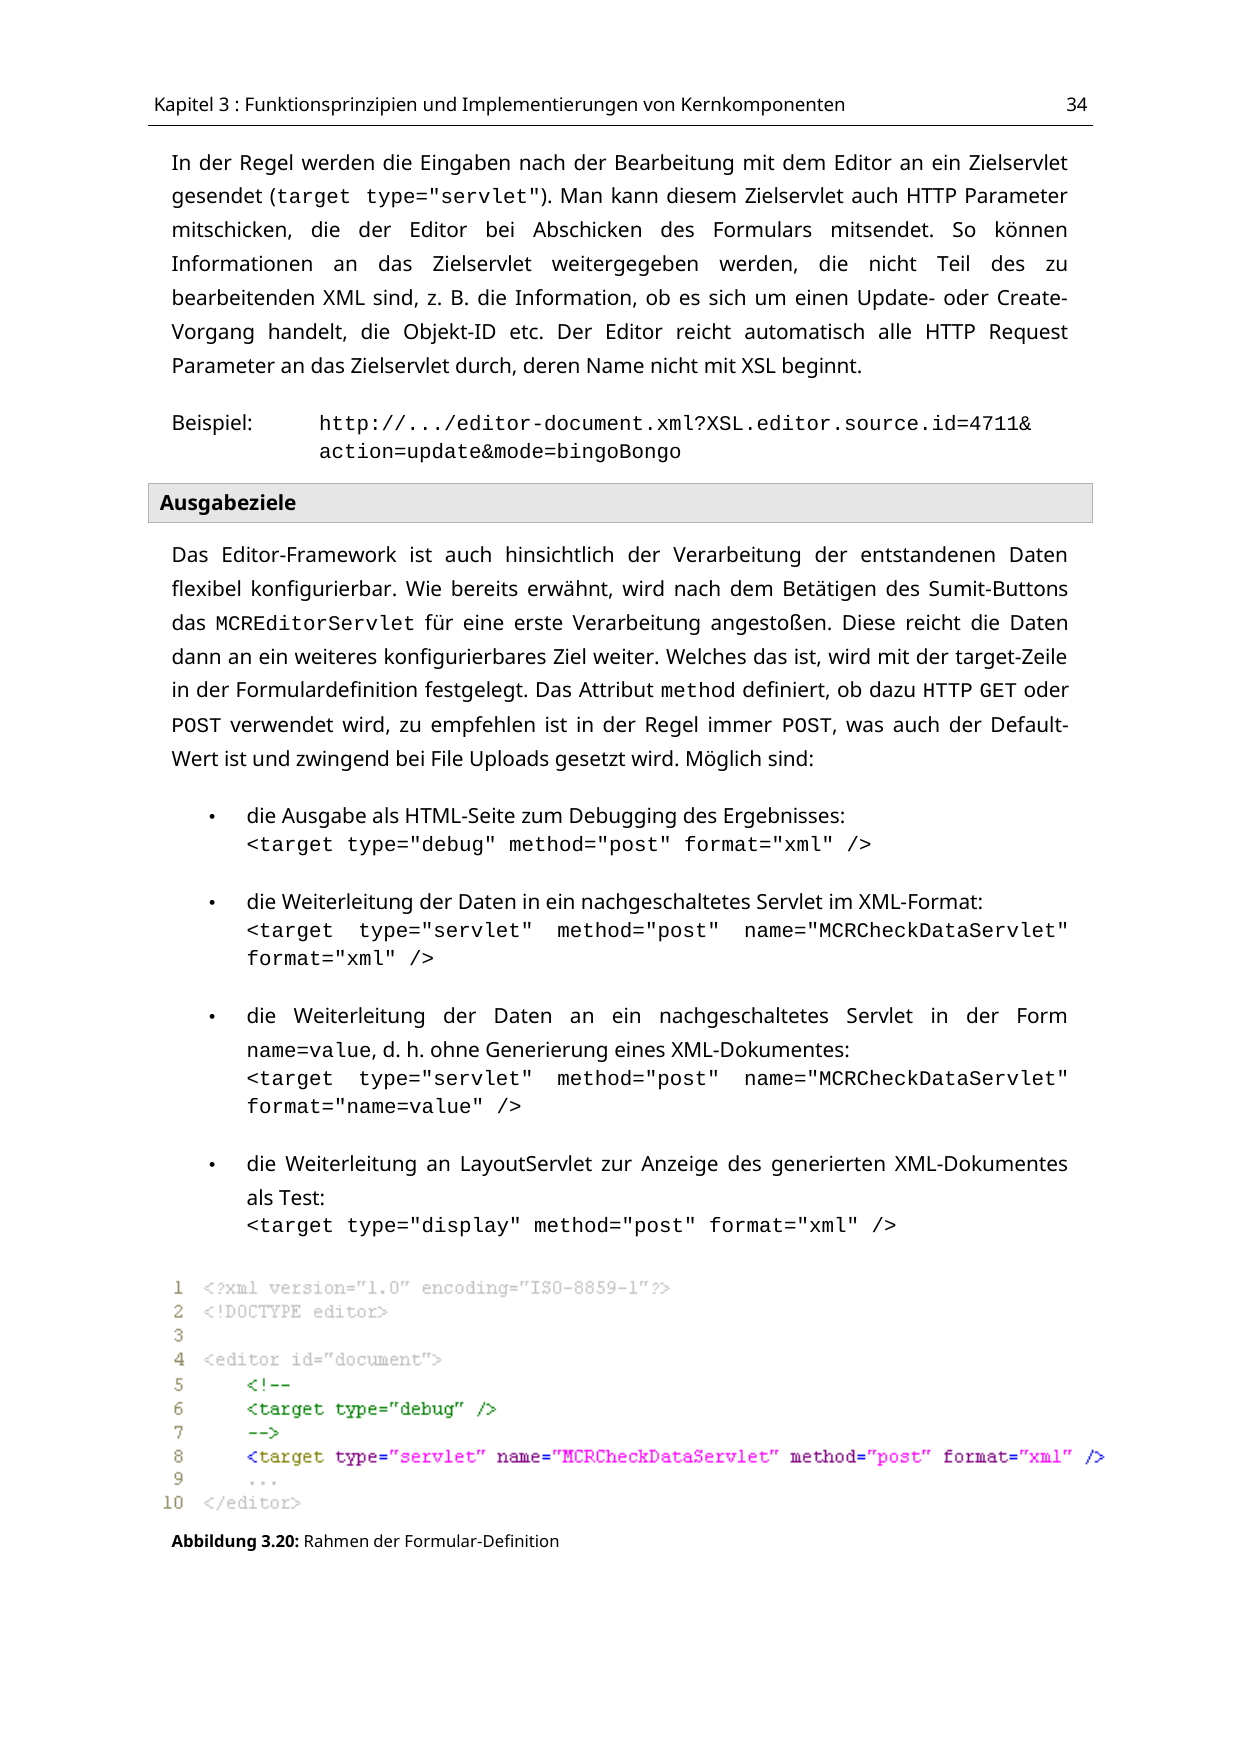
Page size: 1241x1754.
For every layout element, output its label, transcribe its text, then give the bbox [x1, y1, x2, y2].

table_header Ausgabeziele [149, 484, 1092, 522]
text Beispiel: http://.../editor-document.xml?XSL.editor.source.id=4711& action=update&mode=bingoBongo [171, 408, 1069, 465]
list die Weiterleitung an LayoutServlet zur Anzeige des generierten XML-Dokumentes als Test: <target type="display" method="post" format="xml" /> [209, 1149, 1069, 1239]
list die Ausgabe als HTML-Seite zum Debugging des Ergebnisses: <target type="debug" method="post" format="xml" /> [209, 801, 1069, 858]
list die Weiterleitung der Daten an ein nachgeschaltetes Servlet in der Form name=value, d. h. ohne Generierung eines XML-Dokumentes: <target type="servlet" method="post" name="MCRCheckDataServlet" format="name=value" /> [209, 1001, 1069, 1120]
text In der Regel werden die Eingaben nach der Bearbeitung mit dem Editor an ein Zielservlet gesendet (target type="servlet"). Man kann diesem Zielservlet auch HTTP Parameter mitschicken, die der Editor bei Abschicken des Formulars mitsendet. So können Informationen an das Zielservlet weitergegeben werden, die nicht Teil des zu bearbeitenden XML sind, z. B. die Information, ob es sich um einen Update- oder Create-Vorgang handelt, die Objekt-ID etc. Der Editor reicht automatisch alle HTTP Request Parameter an das Zielservlet durch, deren Name nicht mit XSL beginnt. [171, 148, 1069, 379]
text Das Editor-Framework ist auch hinsichtlich der Verarbeitung der entstandenen Daten flexibel konfigurierbar. Wie bereits erwähnt, wird nach dem Betätigen des Sumit-Buttons das MCREditorServlet für eine erste Verarbeitung angestoßen. Diese reicht die Daten dann an ein weiteres konfigurierbares Ziel weiter. Welches das ist, wird mit der target-Zeile in der Formulardefinition festgelegt. Das Attribut method definiert, ob dazu HTTP GET oder POST verwendet wird, zu empfehlen ist in der Regel immer POST, was auch der Default-Wert ist und zwingend bei File Uploads gesetzt wird. Möglich sind: [171, 540, 1069, 772]
list die Weiterleitung der Daten in ein nachgeschaltetes Servlet im XML-Format: <target type="servlet" method="post" name="MCRCheckDataServlet" format="xml" /> [209, 887, 1069, 972]
list Abbildung 3.21: Rahmen der Formular-Definition [171, 1513, 1096, 1552]
